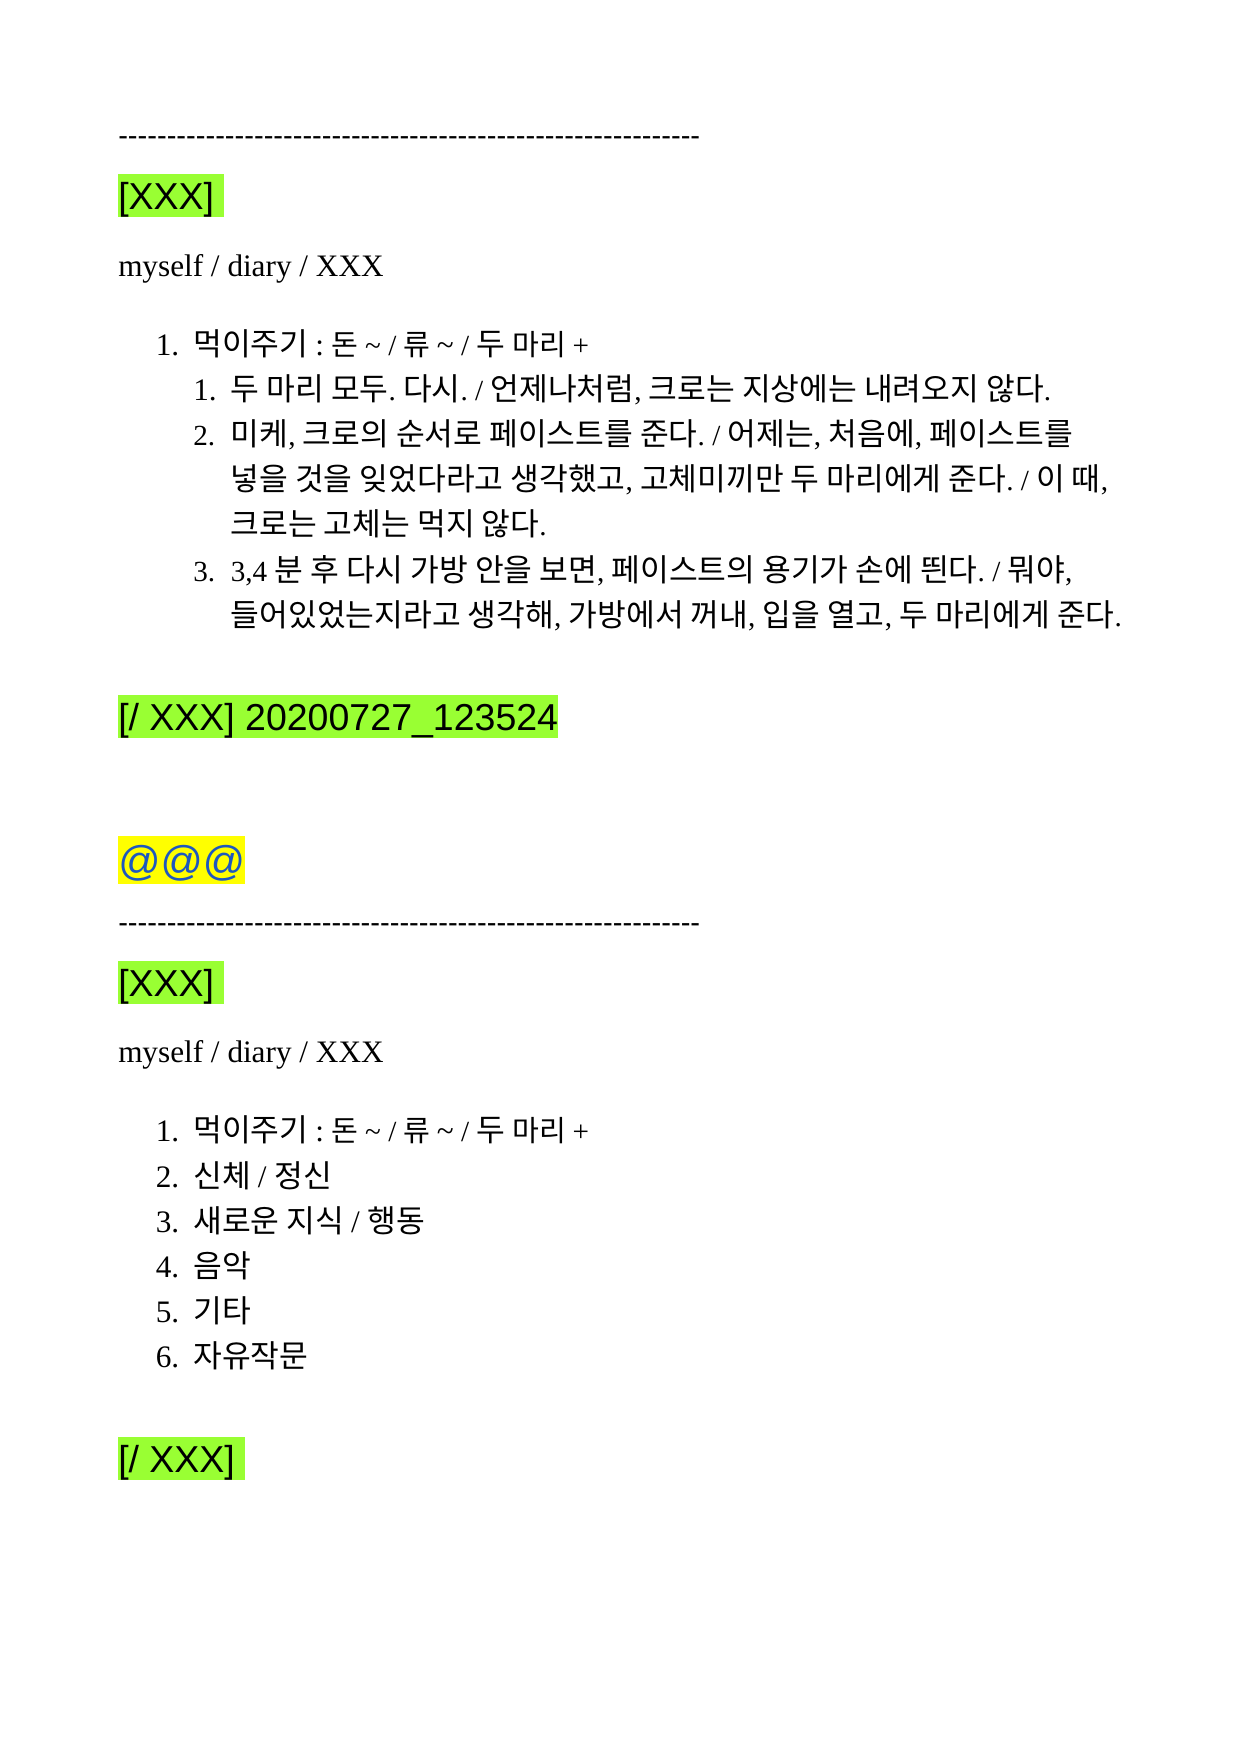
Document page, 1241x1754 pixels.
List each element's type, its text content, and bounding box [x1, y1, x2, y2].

text ------------------------------------------------------------ [118, 905, 1122, 939]
list 신체 / 정신 [156, 1151, 1122, 1196]
text myself / diary / XXX [118, 1034, 1122, 1070]
list 음악 [156, 1241, 1122, 1286]
list 3,4 분 후 다시 가방 안을 보면, 페이스트의 용기가 손에 띈다. / 뭐야, 들어있었는지라고 생각해, 가방에서 꺼내, 입을 열고, 두 마리에게 준다. [193, 545, 1122, 635]
list 먹이주기 : 돈 ~ / 류 ~ / 두 마리 + [156, 319, 1122, 364]
text [/ XXX] 20200727_123524 [118, 695, 1122, 738]
list 기타 [156, 1286, 1122, 1332]
text [XXX] [118, 961, 1122, 1004]
list 새로운 지식 / 행동 [156, 1196, 1122, 1241]
text [XXX] [118, 174, 1122, 217]
list 두 마리 모두. 다시. / 언제나처럼, 크로는 지상에는 내려오지 않다. [193, 364, 1122, 409]
list 미케, 크로의 순서로 페이스트를 준다. / 어제는, 처음에, 페이스트를 넣을 것을 잊었다라고 생각했고, 고체미끼만 두 마리에게 준다. / 이 때, 크로는 고체는 먹지 않다. [193, 409, 1122, 545]
text myself / diary / XXX [118, 247, 1122, 283]
text [/ XXX] [118, 1437, 1122, 1480]
list 먹이주기 : 돈 ~ / 류 ~ / 두 마리 + [156, 1106, 1122, 1151]
list 자유작문 [156, 1332, 1122, 1377]
text ------------------------------------------------------------ [118, 118, 1122, 152]
text @@@ [118, 836, 1122, 884]
